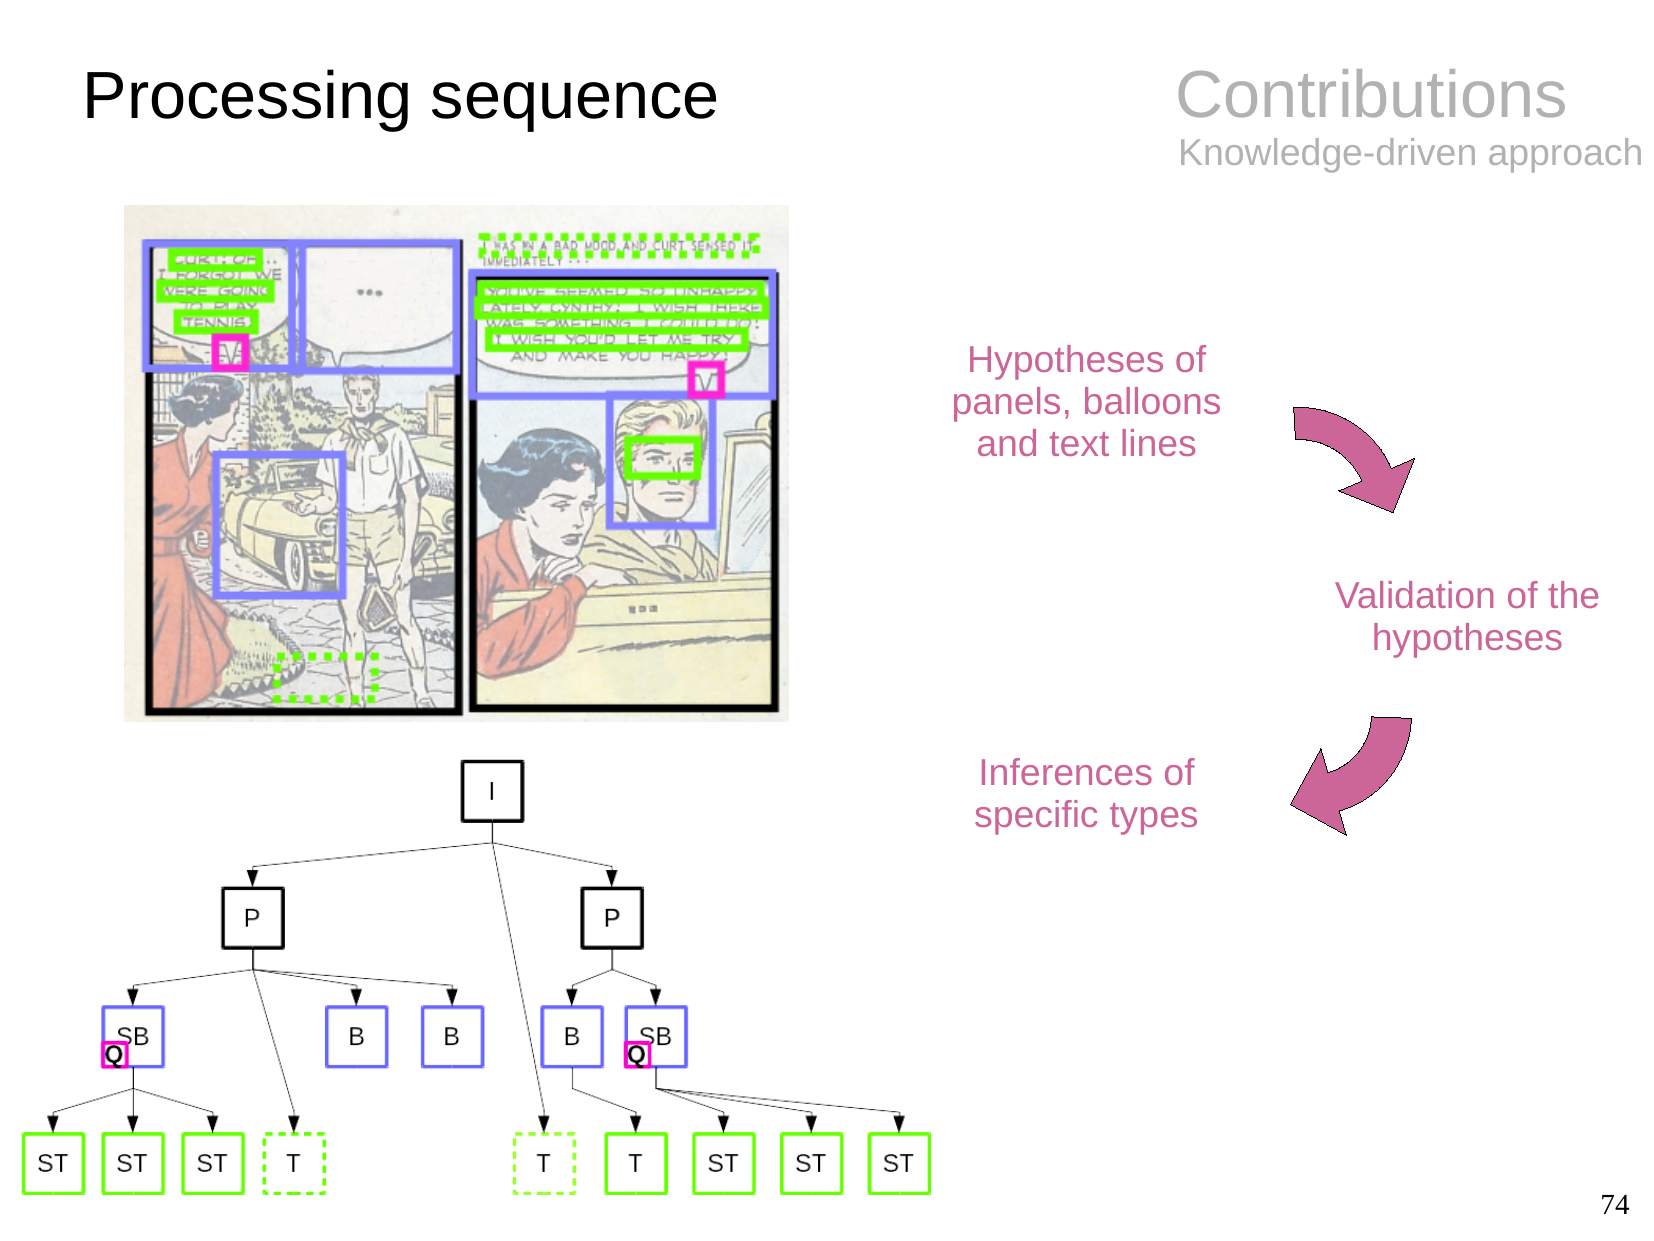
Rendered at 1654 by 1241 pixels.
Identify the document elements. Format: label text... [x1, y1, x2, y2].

text_box Hypotheses of panels, balloons and text lines [897, 330, 1276, 472]
picture [124, 205, 804, 722]
text_box [1293, 407, 1415, 513]
text_box Validation of the hypotheses [1311, 566, 1625, 666]
text_box Inferences of specific types [897, 744, 1276, 843]
text_box [1290, 716, 1412, 836]
picture [21, 759, 931, 1195]
title Processing sequence [82, 55, 1571, 136]
